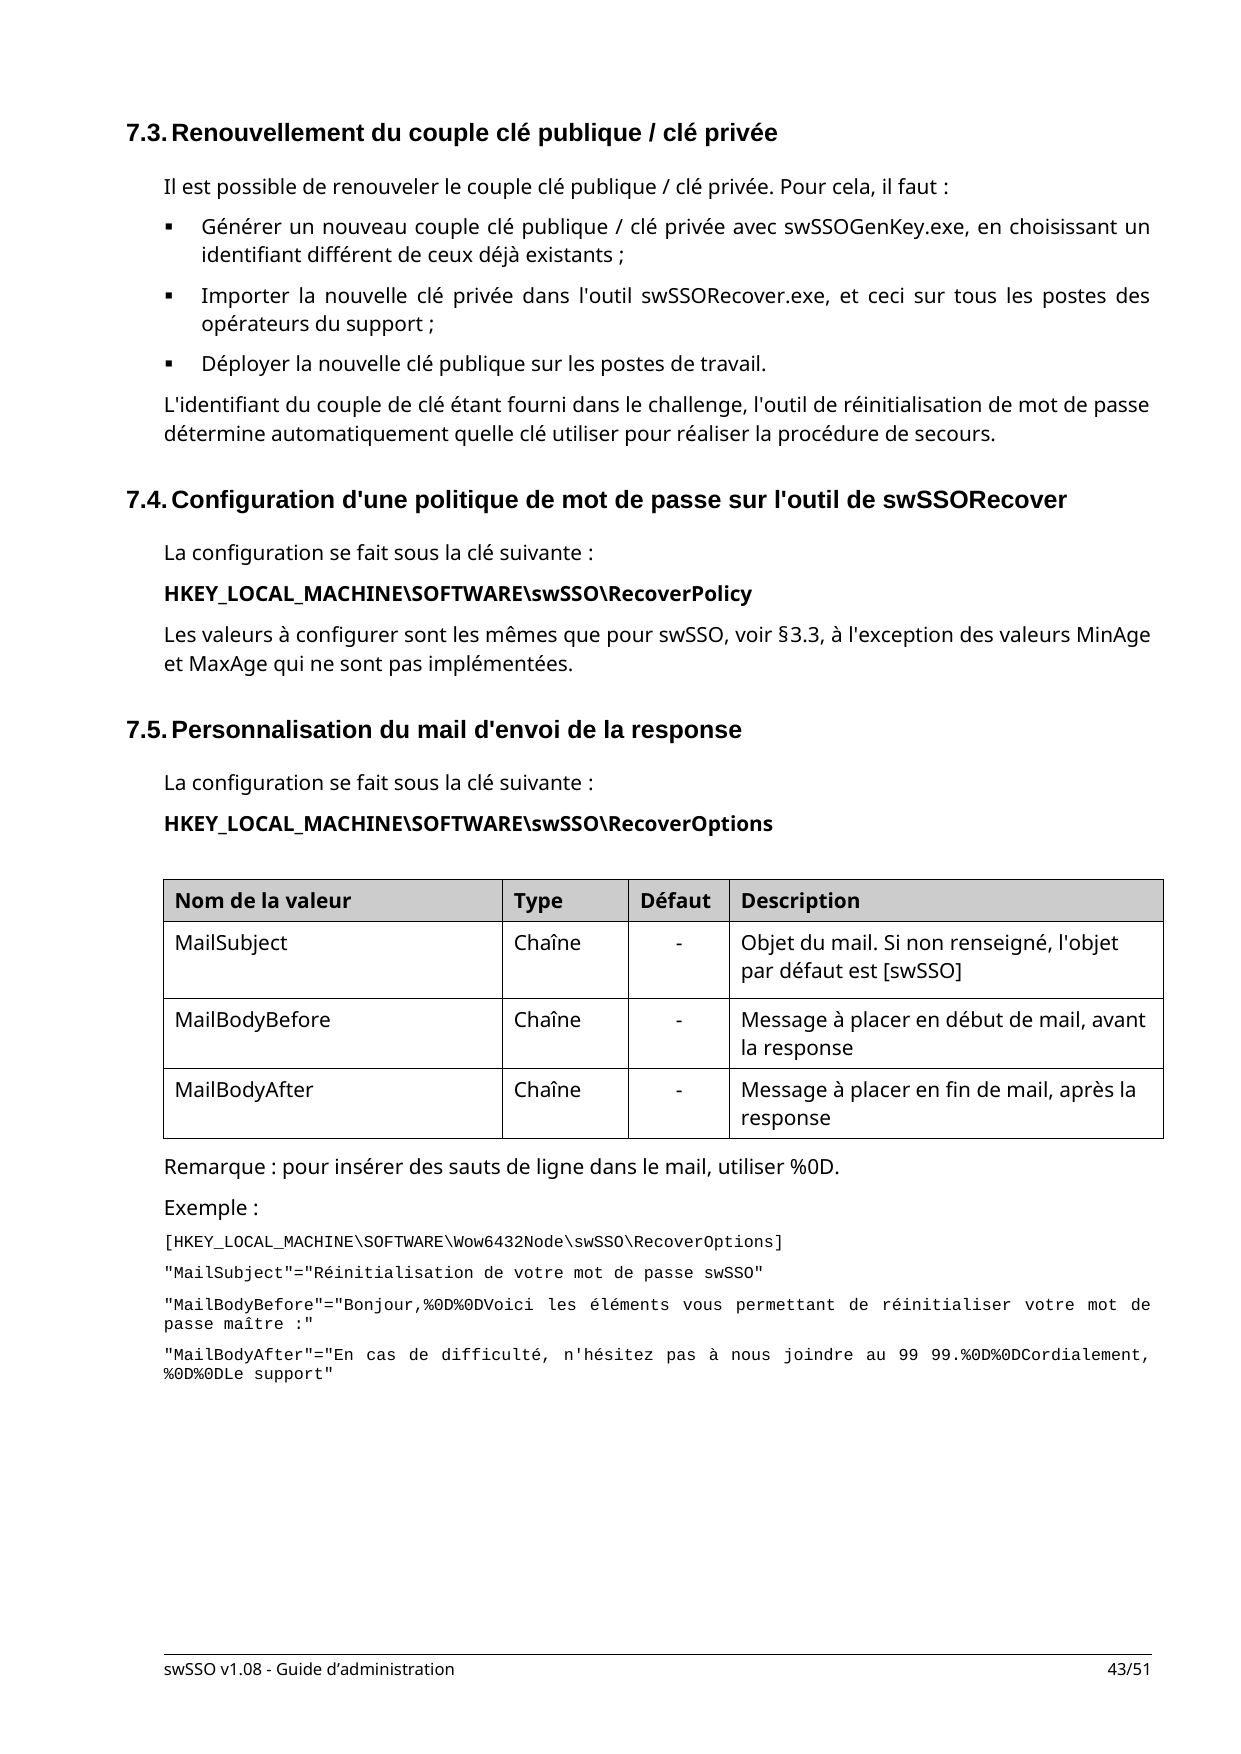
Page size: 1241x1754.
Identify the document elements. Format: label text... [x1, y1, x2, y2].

text Il est possible de renouveler le couple clé publique / clé privée. Pour cela, il faut : [164, 172, 1152, 200]
table_cell - [629, 1069, 729, 1138]
table_cell Message à placer en fin de mail, après la response [730, 1069, 1163, 1138]
table_header Nom de la valeur [164, 880, 502, 921]
subtitle Renouvellement du couple clé publique / clé privée [126, 118, 1152, 147]
list Importer la nouvelle clé privée dans l'outil swSSORecover.exe, et ceci sur tous les postes des opérateurs du support ; [164, 281, 1152, 338]
text HKEY_LOCAL_MACHINE\SOFTWARE\swSSO\RecoverOptions [164, 809, 1152, 838]
table_cell Objet du mail. Si non renseigné, l'objet par défaut est [swSSO] [730, 922, 1163, 997]
table_cell MailBodyBefore [164, 999, 502, 1068]
text Les valeurs à configurer sont les mêmes que pour swSSO, voir §3.3, à l'exception des valeurs MinAge et MaxAge qui ne sont pas implémentées. [164, 620, 1152, 677]
table_cell MailSubject [164, 922, 502, 997]
table_cell Message à placer en début de mail, avant la response [730, 999, 1163, 1068]
subtitle Configuration d'une politique de mot de passe sur l'outil de swSSORecover [126, 485, 1152, 513]
text "MailBodyAfter"="En cas de difficulté, n'hésitez pas à nous joindre au 99 99.%0D%0DCordialement,%0D%0DLe support" [164, 1347, 1152, 1384]
text La configuration se fait sous la clé suivante : [164, 538, 1152, 567]
table_header Défaut [629, 880, 729, 921]
text HKEY_LOCAL_MACHINE\SOFTWARE\swSSO\RecoverPolicy [164, 579, 1152, 608]
table_cell Chaîne [503, 922, 628, 997]
table_cell Chaîne [503, 1069, 628, 1138]
text Exemple : [164, 1193, 1152, 1221]
text La configuration se fait sous la clé suivante : [164, 768, 1152, 797]
table_header Type [503, 880, 628, 921]
table_header Description [730, 880, 1163, 921]
table_cell - [629, 922, 729, 997]
table_cell - [629, 999, 729, 1068]
text Remarque : pour insérer des sauts de ligne dans le mail, utiliser %0D. [164, 1152, 1152, 1180]
subtitle Personnalisation du mail d'envoi de la response [126, 715, 1152, 743]
table_cell MailBodyAfter [164, 1069, 502, 1138]
text "MailBodyBefore"="Bonjour,%0D%0DVoici les éléments vous permettant de réinitialiser votre mot de passe maître :" [164, 1296, 1152, 1334]
list Déployer la nouvelle clé publique sur les postes de travail. [164, 349, 1152, 378]
text "MailSubject"="Réinitialisation de votre mot de passe swSSO" [164, 1265, 1152, 1284]
table_cell Chaîne [503, 999, 628, 1068]
text L'identifiant du couple de clé étant fourni dans le challenge, l'outil de réinitialisation de mot de passe détermine automatiquement quelle clé utiliser pour réaliser la procédure de secours. [164, 390, 1152, 447]
text [HKEY_LOCAL_MACHINE\SOFTWARE\Wow6432Node\swSSO\RecoverOptions] [164, 1234, 1152, 1252]
list Générer un nouveau couple clé publique / clé privée avec swSSOGenKey.exe, en choisissant un identifiant différent de ceux déjà existants ; [164, 212, 1152, 269]
